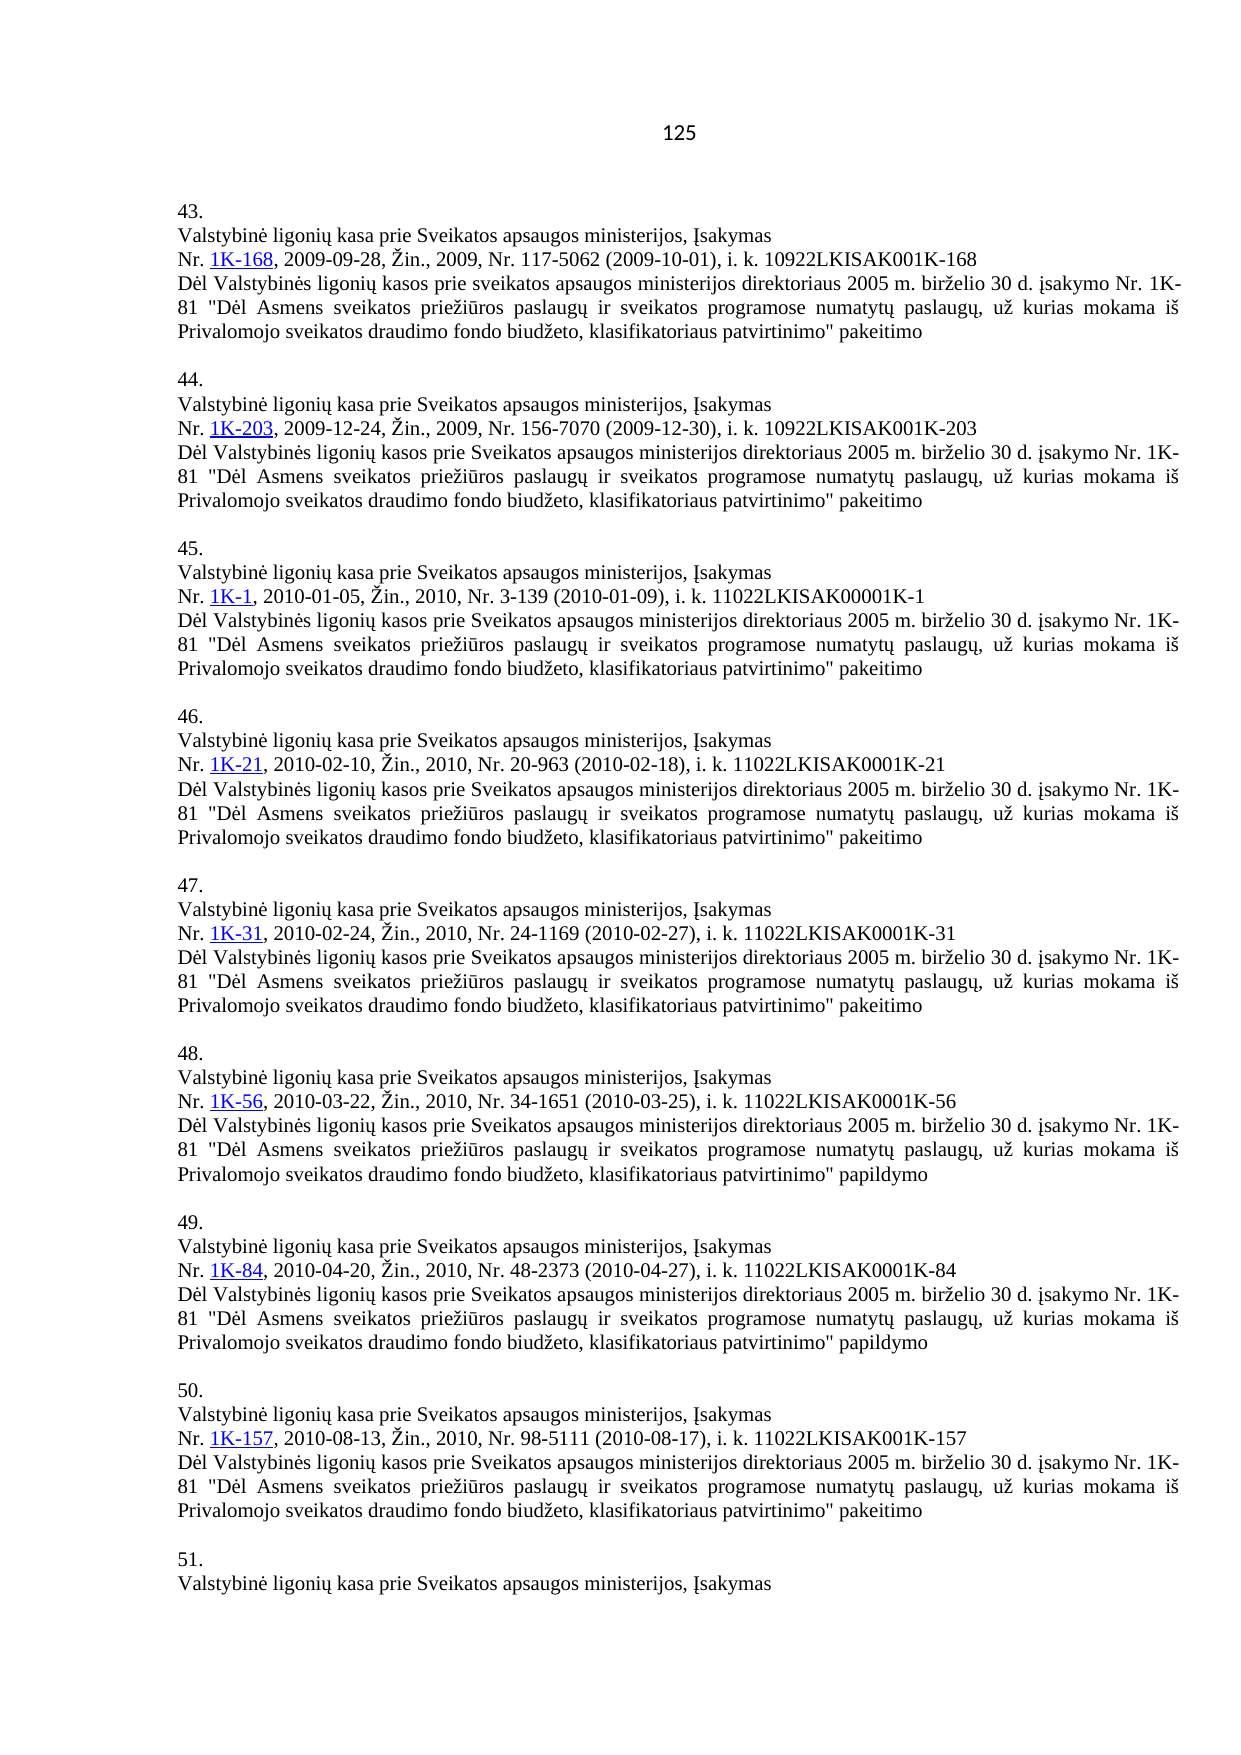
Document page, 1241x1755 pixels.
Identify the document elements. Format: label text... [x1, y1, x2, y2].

text Valstybinė ligonių kasa prie Sveikatos apsaugos ministerijos, Įsakymas [177, 391, 1181, 416]
text Nr. 1K-1, 2010-01-05, Žin., 2010, Nr. 3-139 (2010-01-09), i. k. 11022LKISAK00001K-1 [177, 584, 1181, 608]
text Valstybinė ligonių kasa prie Sveikatos apsaugos ministerijos, Įsakymas [177, 897, 1181, 921]
text Nr. 1K-31, 2010-02-24, Žin., 2010, Nr. 24-1169 (2010-02-27), i. k. 11022LKISAK0001K-31 [177, 921, 1181, 945]
text Nr. 1K-56, 2010-03-22, Žin., 2010, Nr. 34-1651 (2010-03-25), i. k. 11022LKISAK0001K-56 [177, 1089, 1181, 1113]
text 47. [177, 873, 1181, 897]
text Valstybinė ligonių kasa prie Sveikatos apsaugos ministerijos, Įsakymas [177, 728, 1181, 752]
text 50. [177, 1378, 1181, 1402]
text 48. [177, 1041, 1181, 1065]
text Nr. 1K-157, 2010-08-13, Žin., 2010, Nr. 98-5111 (2010-08-17), i. k. 11022LKISAK001K-157 [177, 1426, 1181, 1450]
text 46. [177, 704, 1181, 728]
text 44. [177, 367, 1181, 391]
text Dėl Valstybinės ligonių kasos prie Sveikatos apsaugos ministerijos direktoriaus 2005 m. birželio 30 d. įsakymo Nr. 1K-81 "Dėl Asmens sveikatos priežiūros paslaugų ir sveikatos programose numatytų paslaugų, už kurias mokama iš Privalomojo sveikatos draudimo fondo biudžeto, klasifikatoriaus patvirtinimo" pakeitimo [177, 608, 1181, 680]
text 49. [177, 1209, 1181, 1234]
text Nr. 1K-168, 2009-09-28, Žin., 2009, Nr. 117-5062 (2009-10-01), i. k. 10922LKISAK001K-168 [177, 247, 1181, 271]
text Dėl Valstybinės ligonių kasos prie Sveikatos apsaugos ministerijos direktoriaus 2005 m. birželio 30 d. įsakymo Nr. 1K-81 "Dėl Asmens sveikatos priežiūros paslaugų ir sveikatos programose numatytų paslaugų, už kurias mokama iš Privalomojo sveikatos draudimo fondo biudžeto, klasifikatoriaus patvirtinimo" papildymo [177, 1113, 1181, 1186]
text Valstybinė ligonių kasa prie Sveikatos apsaugos ministerijos, Įsakymas [177, 1065, 1181, 1089]
text 45. [177, 536, 1181, 560]
text Nr. 1K-21, 2010-02-10, Žin., 2010, Nr. 20-963 (2010-02-18), i. k. 11022LKISAK0001K-21 [177, 752, 1181, 776]
text Nr. 1K-203, 2009-12-24, Žin., 2009, Nr. 156-7070 (2009-12-30), i. k. 10922LKISAK001K-203 [177, 416, 1181, 439]
text 51. [177, 1546, 1181, 1571]
text Dėl Valstybinės ligonių kasos prie sveikatos apsaugos ministerijos direktoriaus 2005 m. birželio 30 d. įsakymo Nr. 1K-81 "Dėl Asmens sveikatos priežiūros paslaugų ir sveikatos programose numatytų paslaugų, už kurias mokama iš Privalomojo sveikatos draudimo fondo biudžeto, klasifikatoriaus patvirtinimo" pakeitimo [177, 271, 1181, 343]
text Valstybinė ligonių kasa prie Sveikatos apsaugos ministerijos, Įsakymas [177, 1571, 1181, 1594]
text Dėl Valstybinės ligonių kasos prie Sveikatos apsaugos ministerijos direktoriaus 2005 m. birželio 30 d. įsakymo Nr. 1K-81 "Dėl Asmens sveikatos priežiūros paslaugų ir sveikatos programose numatytų paslaugų, už kurias mokama iš Privalomojo sveikatos draudimo fondo biudžeto, klasifikatoriaus patvirtinimo" pakeitimo [177, 1450, 1181, 1522]
text Valstybinė ligonių kasa prie Sveikatos apsaugos ministerijos, Įsakymas [177, 1234, 1181, 1258]
text Nr. 1K-84, 2010-04-20, Žin., 2010, Nr. 48-2373 (2010-04-27), i. k. 11022LKISAK0001K-84 [177, 1258, 1181, 1282]
text Valstybinė ligonių kasa prie Sveikatos apsaugos ministerijos, Įsakymas [177, 223, 1181, 247]
text Valstybinė ligonių kasa prie Sveikatos apsaugos ministerijos, Įsakymas [177, 560, 1181, 584]
text Dėl Valstybinės ligonių kasos prie Sveikatos apsaugos ministerijos direktoriaus 2005 m. birželio 30 d. įsakymo Nr. 1K-81 "Dėl Asmens sveikatos priežiūros paslaugų ir sveikatos programose numatytų paslaugų, už kurias mokama iš Privalomojo sveikatos draudimo fondo biudžeto, klasifikatoriaus patvirtinimo" papildymo [177, 1282, 1181, 1354]
text Dėl Valstybinės ligonių kasos prie Sveikatos apsaugos ministerijos direktoriaus 2005 m. birželio 30 d. įsakymo Nr. 1K-81 "Dėl Asmens sveikatos priežiūros paslaugų ir sveikatos programose numatytų paslaugų, už kurias mokama iš Privalomojo sveikatos draudimo fondo biudžeto, klasifikatoriaus patvirtinimo" pakeitimo [177, 945, 1181, 1017]
text Dėl Valstybinės ligonių kasos prie Sveikatos apsaugos ministerijos direktoriaus 2005 m. birželio 30 d. įsakymo Nr. 1K-81 "Dėl Asmens sveikatos priežiūros paslaugų ir sveikatos programose numatytų paslaugų, už kurias mokama iš Privalomojo sveikatos draudimo fondo biudžeto, klasifikatoriaus patvirtinimo" pakeitimo [177, 439, 1181, 512]
text Valstybinė ligonių kasa prie Sveikatos apsaugos ministerijos, Įsakymas [177, 1402, 1181, 1426]
text Dėl Valstybinės ligonių kasos prie Sveikatos apsaugos ministerijos direktoriaus 2005 m. birželio 30 d. įsakymo Nr. 1K-81 "Dėl Asmens sveikatos priežiūros paslaugų ir sveikatos programose numatytų paslaugų, už kurias mokama iš Privalomojo sveikatos draudimo fondo biudžeto, klasifikatoriaus patvirtinimo" pakeitimo [177, 776, 1181, 849]
text 43. [177, 199, 1181, 223]
